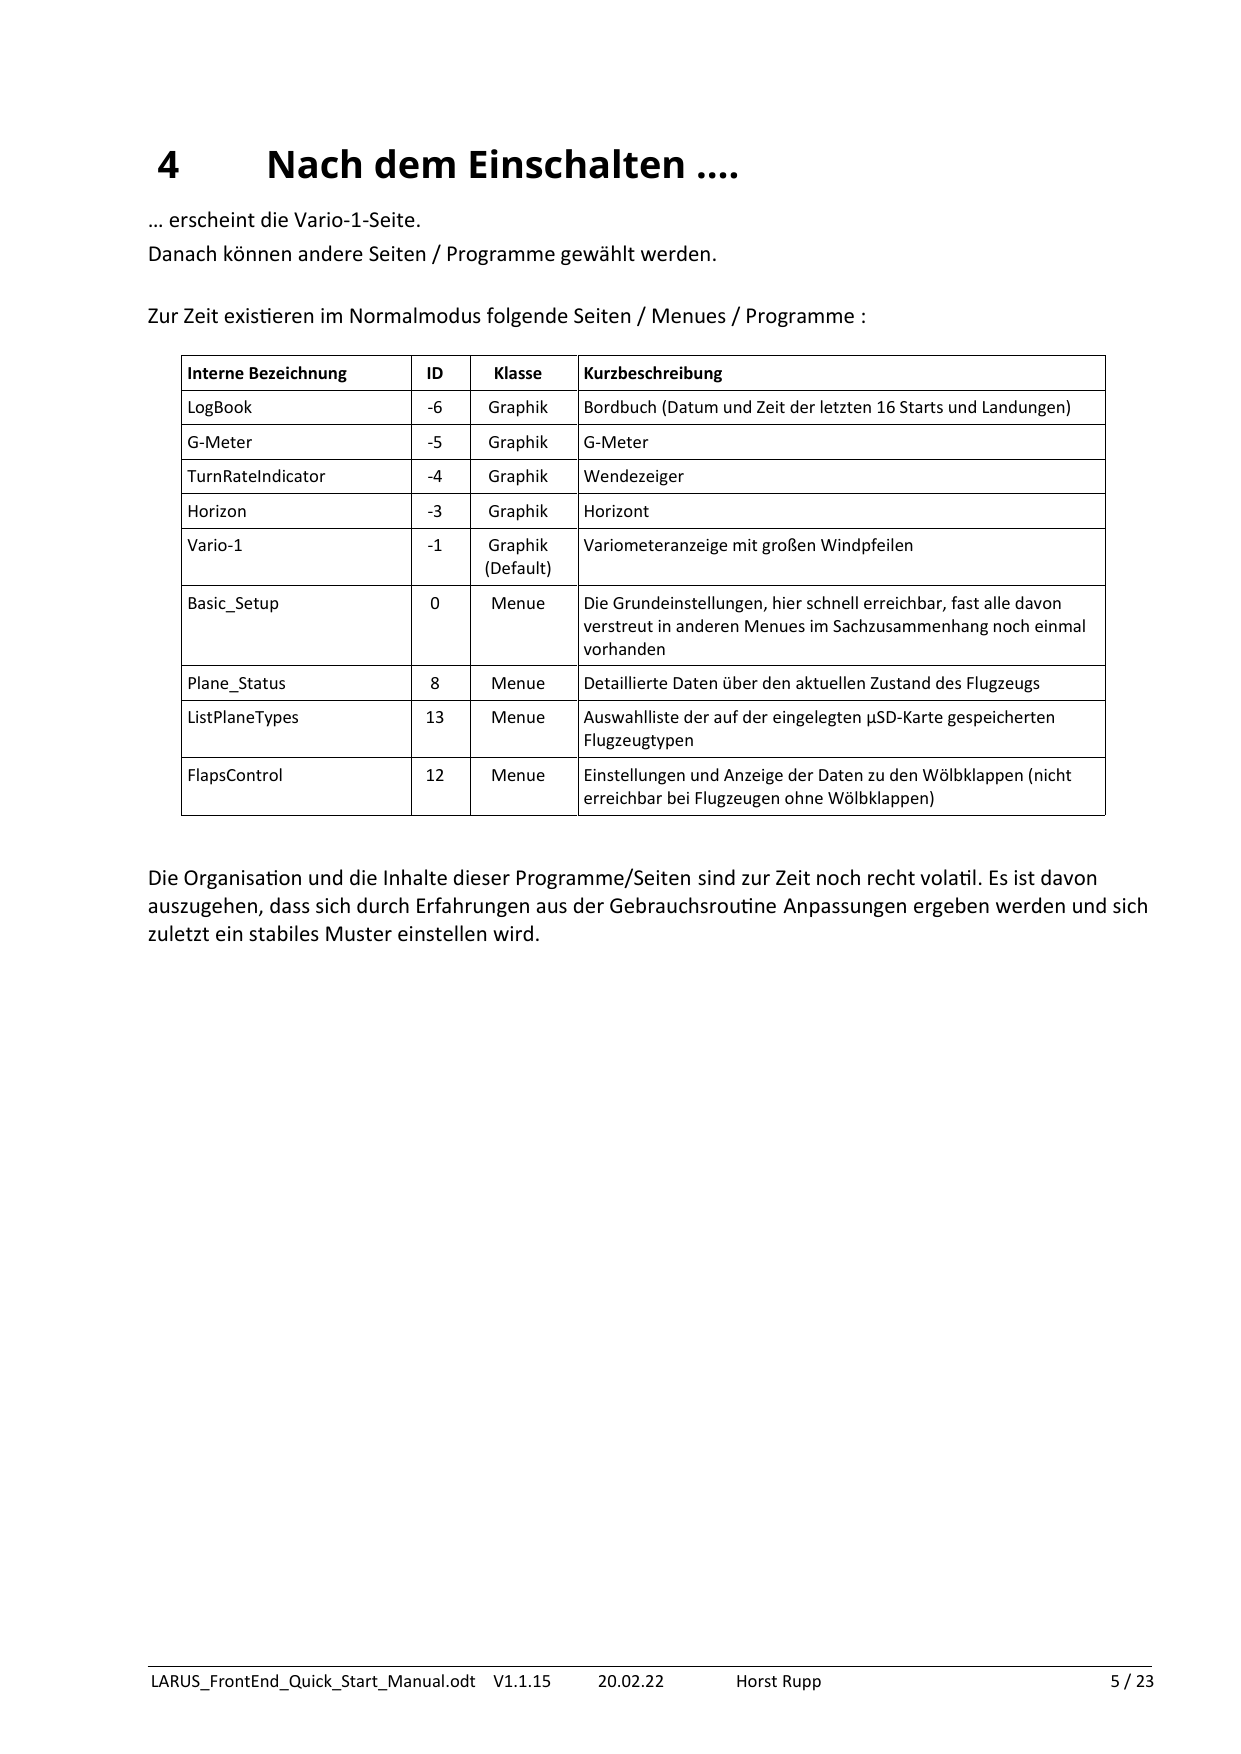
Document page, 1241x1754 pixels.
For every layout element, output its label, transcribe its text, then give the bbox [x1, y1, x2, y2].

table_cell Graphik [471, 391, 577, 424]
table_cell Graphik [471, 460, 577, 493]
table_cell Einstellungen und Anzeige der Daten zu den Wölbklappen (nicht erreichbar bei Flugzeugen ohne Wölbklappen) [579, 758, 1105, 815]
table_cell Bordbuch (Datum und Zeit der letzten 16 Starts und Landungen) [579, 391, 1105, 424]
text Zur Zeit existieren im Normalmodus folgende Seiten / Menues / Programme : [148, 301, 1152, 329]
table_cell Detaillierte Daten über den aktuellen Zustand des Flugzeugs [579, 666, 1105, 700]
table_cell Plane_Status [182, 666, 411, 700]
table_cell Graphik [471, 425, 577, 459]
table_cell 0 [412, 586, 470, 665]
table_cell Horizon [182, 494, 411, 528]
table_cell Auswahlliste der auf der eingelegten µSD-Karte gespeicherten Flugzeugtypen [579, 701, 1105, 757]
table_cell Menue [471, 586, 577, 665]
table_cell Variometeranzeige mit großen Windpfeilen [579, 529, 1105, 585]
table_cell Menue [471, 758, 577, 815]
table_header Kurzbeschreibung [579, 356, 1105, 390]
table_cell 8 [412, 666, 470, 700]
table_cell -5 [412, 425, 470, 459]
table_cell -4 [412, 460, 470, 493]
table_cell Basic_Setup [182, 586, 411, 665]
table_cell Menue [471, 701, 577, 757]
table_cell LogBook [182, 391, 411, 424]
table_cell 13 [412, 701, 470, 757]
table_cell -1 [412, 529, 470, 585]
table_cell Graphik [471, 494, 577, 528]
table_header Interne Bezeichnung [182, 356, 411, 390]
text … erscheint die Vario-1-Seite. [148, 205, 1152, 233]
table_header ID [412, 356, 470, 390]
table_cell Die Grundeinstellungen, hier schnell erreichbar, fast alle davon verstreut in anderen Menues im Sachzusammenhang noch einmal vorhanden [579, 586, 1105, 665]
table_cell ListPlaneTypes [182, 701, 411, 757]
table_cell FlapsControl [182, 758, 411, 815]
table_cell G-Meter [579, 425, 1105, 459]
table_cell G-Meter [182, 425, 411, 459]
table_cell Graphik (Default) [471, 529, 577, 585]
table_cell Vario-1 [182, 529, 411, 585]
table_cell 12 [412, 758, 470, 815]
text Die Organisation und die Inhalte dieser Programme/Seiten sind zur Zeit noch recht volatil. Es ist davon auszugehen, dass sich durch Erfahrungen aus der Gebrauchsroutine Anpassungen ergeben werden und sich zuletzt ein stabiles Muster einstellen wird. [148, 863, 1152, 948]
table_cell TurnRateIndicator [182, 460, 411, 493]
subtitle Nach dem Einschalten …. [148, 138, 1128, 190]
table_cell Horizont [579, 494, 1105, 528]
table_header Klasse [471, 356, 577, 390]
table_cell -3 [412, 494, 470, 528]
text Danach können andere Seiten / Programme gewählt werden. [148, 239, 1152, 267]
table_cell Wendezeiger [579, 460, 1105, 493]
table_cell Menue [471, 666, 577, 700]
table_cell -6 [412, 391, 470, 424]
